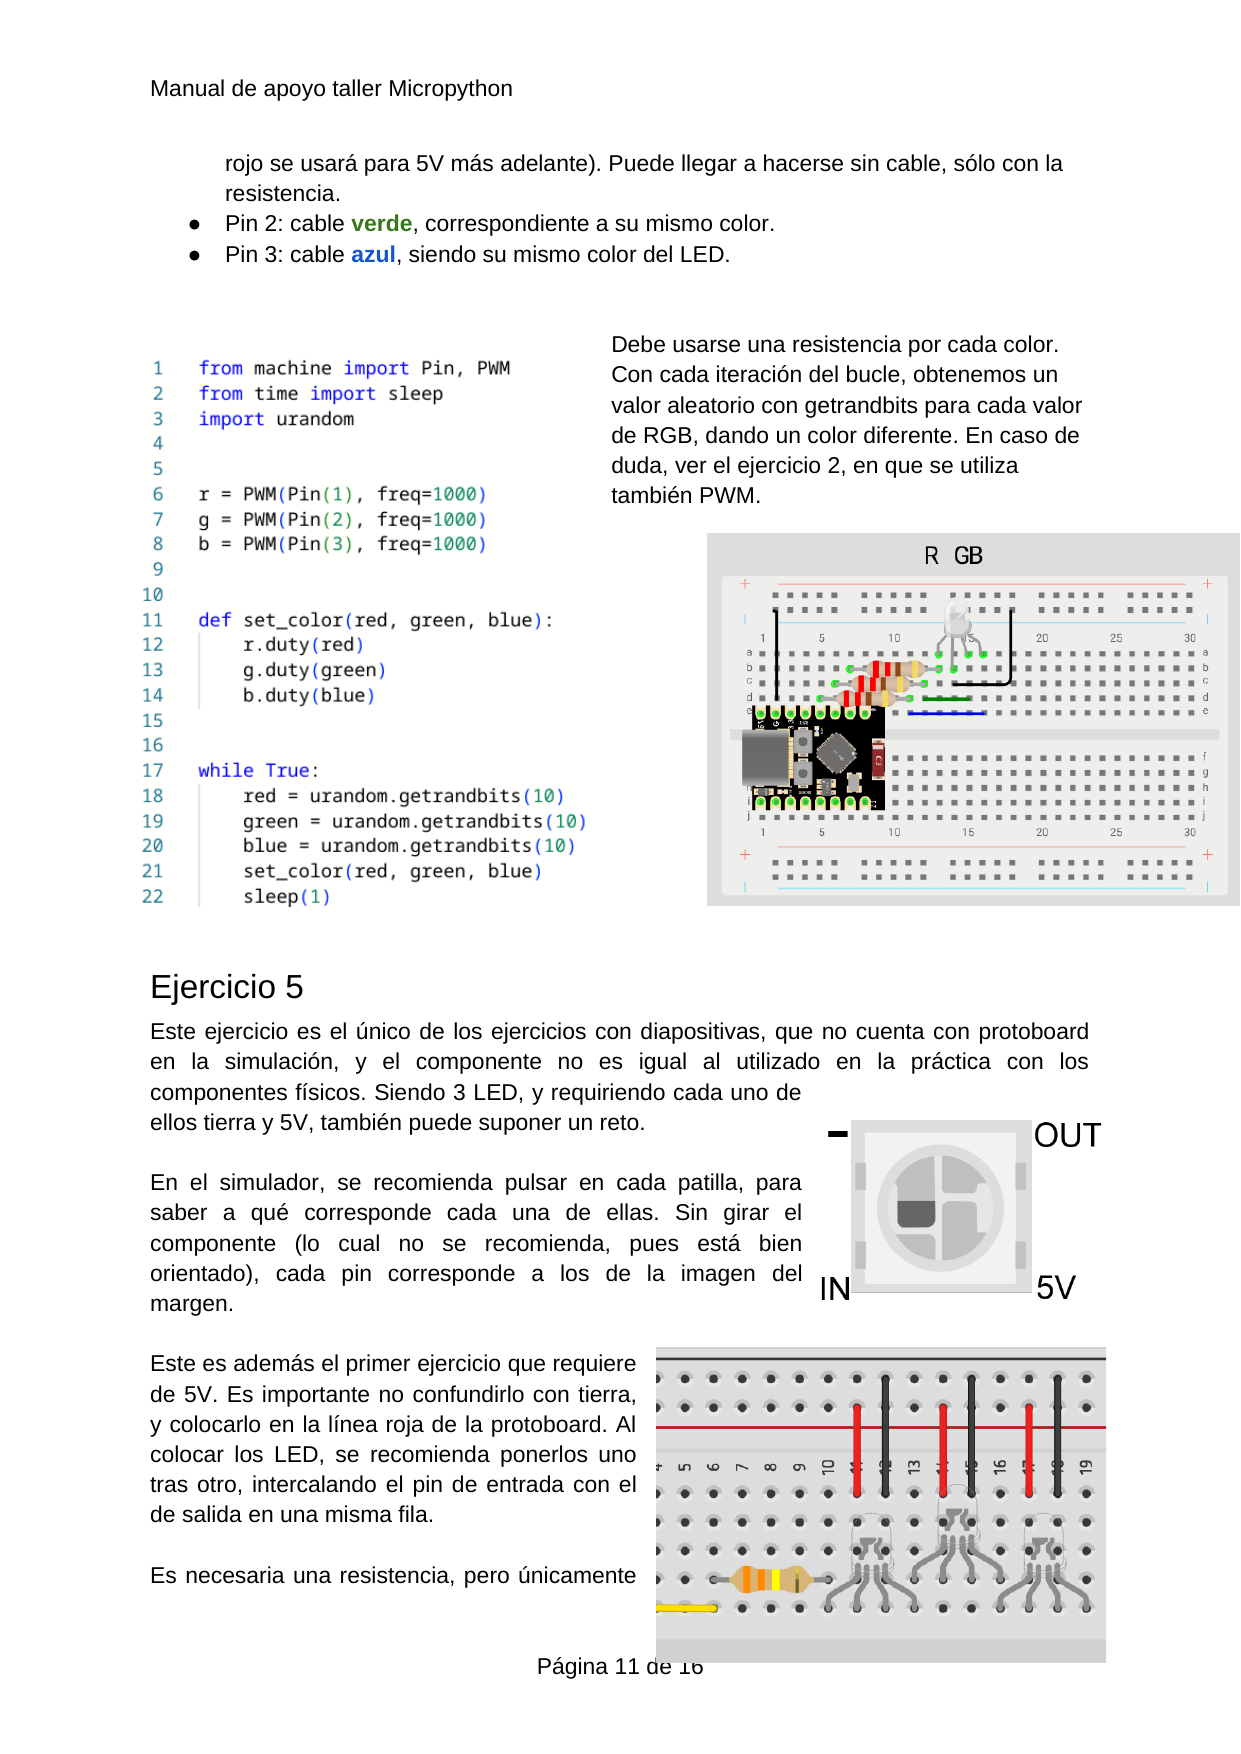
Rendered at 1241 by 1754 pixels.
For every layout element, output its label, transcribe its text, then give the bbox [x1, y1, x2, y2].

picture [138, 350, 593, 907]
text Es necesaria una resistencia, pero únicamente [150, 1562, 656, 1588]
picture [821, 1120, 1102, 1300]
subtitle Ejercicio 5 [150, 906, 1090, 1006]
list rojo se usará para 5V más adelante). Puede llegar a hacerse sin cable, sólo con la resistencia. [187, 150, 1090, 207]
picture [656, 1347, 1107, 1663]
picture [707, 533, 1240, 906]
text En el simulador, se recomienda pulsar en cada patilla, para saber a qué corresponde cada una de ellas. Sin girar el componente (lo cual no se recomienda, pues está bien orientado), cada pin corresponde a los de la imagen del margen. [150, 1169, 1090, 1316]
list Pin 3: cable azul, siendo su mismo color del LED. [187, 241, 1090, 267]
text Debe usarse una resistencia por cada color. Con cada iteración del bucle, obtenemos un valor aleatorio con getrandbits para cada valor de RGB, dando un color diferente. En caso de duda, ver el ejercicio 2, en que se utiliza también PWM. [150, 331, 1090, 509]
text Este es además el primer ejercicio que requiere de 5V. Es importante no confundirlo con tierra, y colocarlo en la línea roja de la protoboard. Al colocar los LED, se recomienda ponerlos uno tras otro, intercalando el pin de entrada con el de salida en una misma fila. [150, 1350, 656, 1528]
list Pin 2: cable verde, correspondiente a su mismo color. [187, 210, 1090, 237]
text Este ejercicio es el único de los ejercicios con diapositivas, que no cuenta con protoboard en la simulación, y el componente no es igual al utilizado en la práctica con los componentes físicos. Siendo 3 LED, y requiriendo cada uno de ellos tierra y 5V, también puede suponer un reto. [150, 1018, 1090, 1135]
